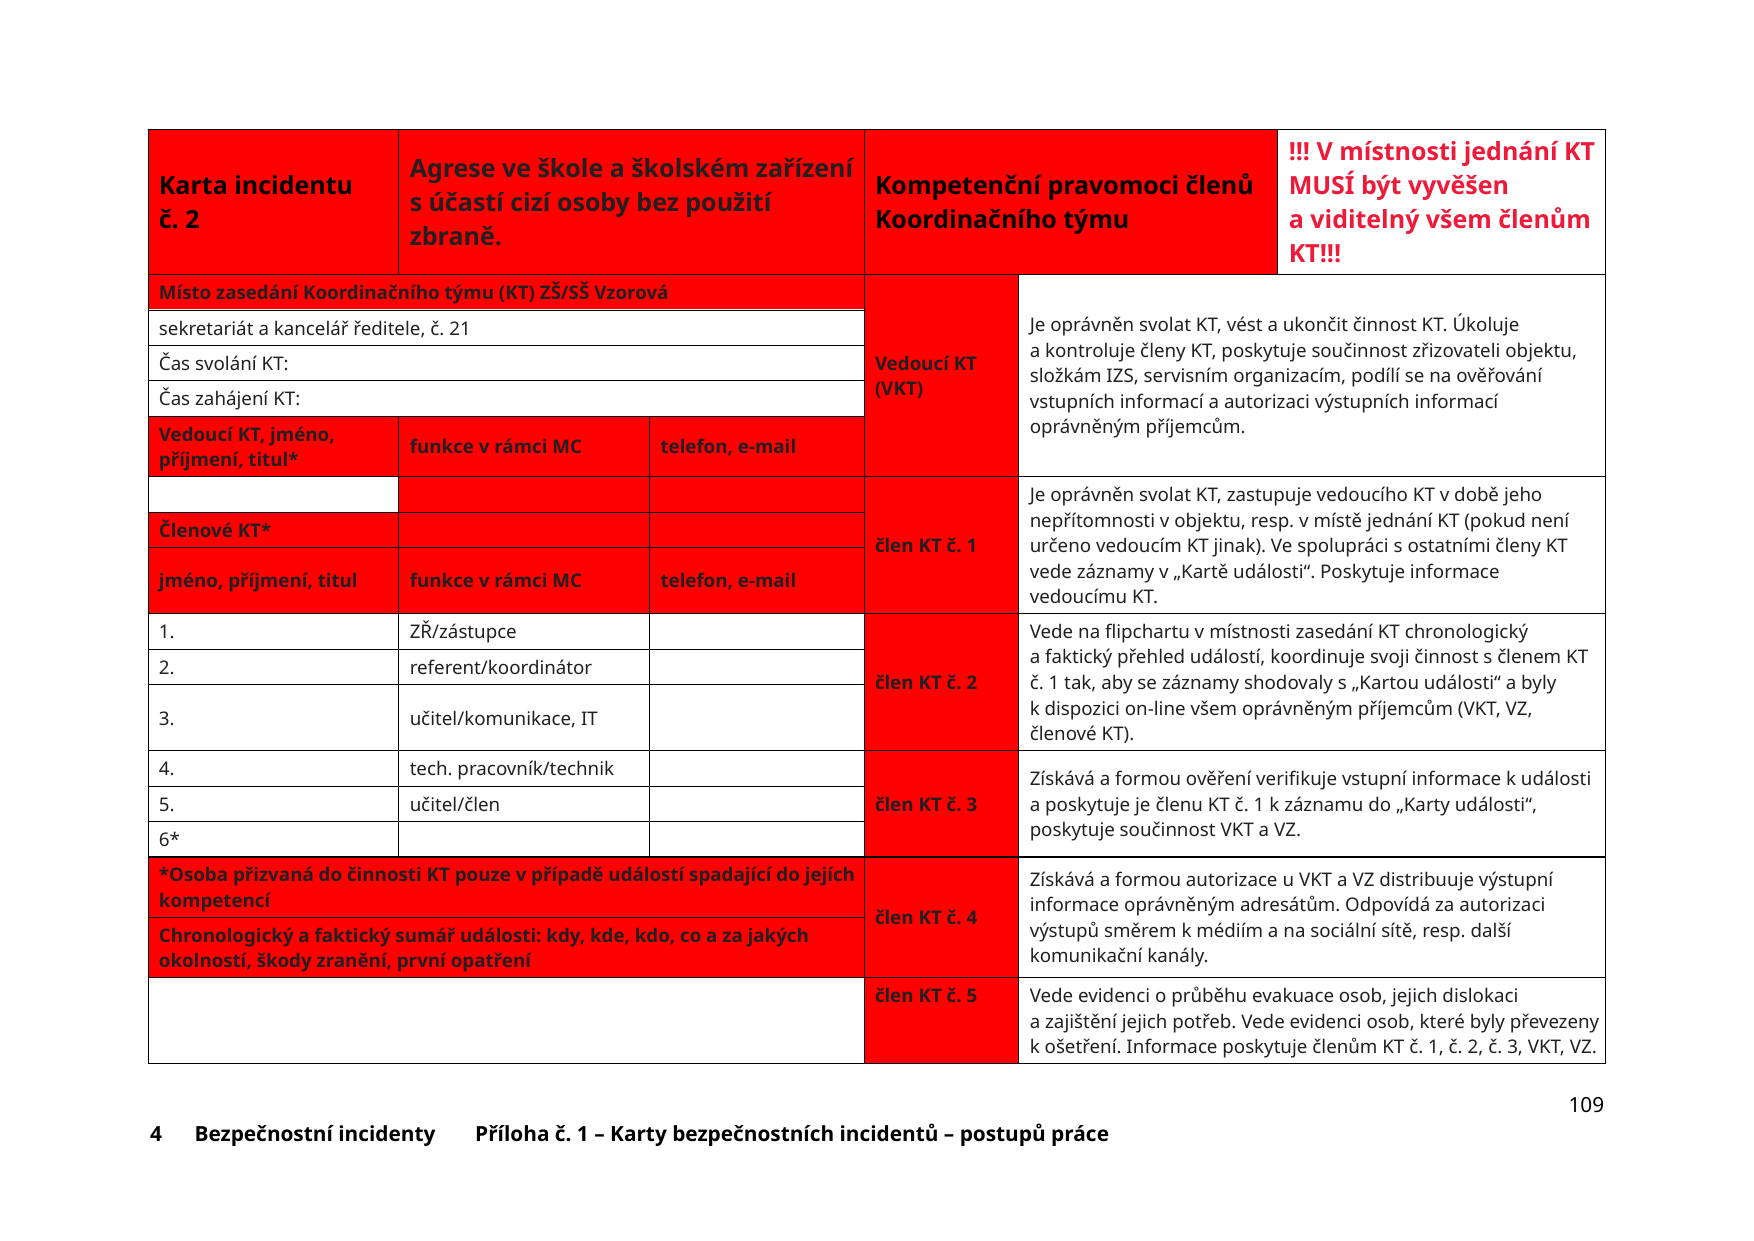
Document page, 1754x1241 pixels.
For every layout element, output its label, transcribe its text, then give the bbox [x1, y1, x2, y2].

table_cell telefon, e-mail [650, 417, 864, 476]
table_cell Je oprávněn svolat KT, zastupuje vedoucího KT v době jeho nepřítomnosti v objektu, resp. v místě jednání KT (pokud není určeno vedoucím KT jinak). Ve spolupráci s ostatními členy KT vede záznamy v „Kartě události“. Poskytuje informace vedoucímu KT. [1019, 477, 1605, 613]
table_cell 3. [149, 685, 398, 750]
table_cell [149, 477, 398, 512]
table_cell [650, 787, 864, 821]
table_cell *Osoba přizvaná do činnosti KT pouze v případě událostí spadající do jejích kompetencí [149, 858, 864, 917]
table_cell Je oprávněn svolat KT, vést a ukončit činnost KT. Úkoluje a kontroluje členy KT, poskytuje součinnost zřizovateli objektu, složkám IZS, servisním organizacím, podílí se na ověřování vstupních informací a autorizaci výstupních informací oprávněným příjemcům. [1019, 275, 1605, 476]
table_cell funkce v rámci MC [399, 548, 649, 613]
table_cell [399, 513, 649, 547]
table_cell [650, 685, 864, 750]
table_cell referent/koordinátor [399, 650, 649, 684]
table_cell [650, 751, 864, 786]
table_cell 4. [149, 751, 398, 786]
table_cell 5. [149, 787, 398, 821]
table_cell [650, 477, 864, 512]
table_cell jméno, příjmení, titul [149, 548, 398, 613]
table_cell sekretariát a kancelář ředitele, č. 21 [149, 311, 864, 345]
table_cell 6* [149, 822, 398, 856]
table_cell [650, 650, 864, 684]
table_cell Vede na flipchartu v místnosti zasedání KT chronologický a faktický přehled událostí, koordinuje svoji činnost s členem KT č. 1 tak, aby se záznamy shodovaly s „Kartou události“ a byly k dispozici on-line všem oprávněným příjemcům (VKT, VZ, členové KT). [1019, 614, 1605, 750]
table_cell Vedoucí KT (VKT) [865, 275, 1018, 476]
table_cell člen KT č. 1 [865, 477, 1018, 613]
table_cell učitel/člen [399, 787, 649, 821]
table_cell Vede evidenci o průběhu evakuace osob, jejich dislokaci a zajištění jejich potřeb. Vede evidenci osob, které byly převezeny k ošetření. Informace poskytuje členům KT č. 1, č. 2, č. 3, VKT, VZ. [1019, 978, 1605, 1063]
table_cell Vedoucí KT, jméno, příjmení, titul* [149, 417, 398, 476]
table_cell učitel/komunikace, IT [399, 685, 649, 750]
table_cell Čas svolání KT: [149, 346, 864, 380]
table_header !!! V místnosti jednání KT MUSÍ být vyvěšen a viditelný všem členům KT!!! [1278, 130, 1605, 274]
table_header Agrese ve škole a školském zařízení s účastí cizí osoby bez použití zbraně. [399, 130, 864, 274]
table_cell [650, 513, 864, 547]
table_cell 1. [149, 614, 398, 648]
table_cell funkce v rámci MC [399, 417, 649, 476]
table_cell Chronologický a faktický sumář události: kdy, kde, kdo, co a za jakých okolností, škody zranění, první opatření [149, 918, 864, 977]
table_cell Získává a formou autorizace u VKT a VZ distribuuje výstupní informace oprávněným adresátům. Odpovídá za autorizaci výstupů směrem k médiím a na sociální sítě, resp. další komunikační kanály. [1019, 858, 1605, 977]
table_cell Čas zahájení KT: [149, 381, 864, 416]
table_cell člen KT č. 2 [865, 614, 1018, 750]
table_cell [650, 822, 864, 856]
table_cell [149, 978, 864, 1063]
table_cell Získává a formou ověření verifikuje vstupní informace k události a poskytuje je členu KT č. 1 k záznamu do „Karty události“, poskytuje součinnost VKT a VZ. [1019, 751, 1605, 856]
table_cell telefon, e-mail [650, 548, 864, 613]
table_cell [399, 822, 649, 856]
table_cell [650, 614, 864, 648]
table_cell člen KT č. 5 [865, 978, 1018, 1063]
table_cell Místo zasedání Koordinačního týmu (KT) ZŠ/SŠ Vzorová [149, 275, 864, 309]
table_cell člen KT č. 3 [865, 751, 1018, 856]
table_cell člen KT č. 4 [865, 858, 1018, 977]
table_cell 2. [149, 650, 398, 684]
table_cell tech. pracovník/technik [399, 751, 649, 786]
table_header Kompetenční pravomoci členů Koordinačního týmu [865, 130, 1277, 274]
table_cell [399, 477, 649, 512]
table_cell ZŘ/zástupce [399, 614, 649, 648]
table_cell Členové KT* [149, 513, 398, 547]
table_header Karta incidentu č. 2 [149, 130, 398, 274]
